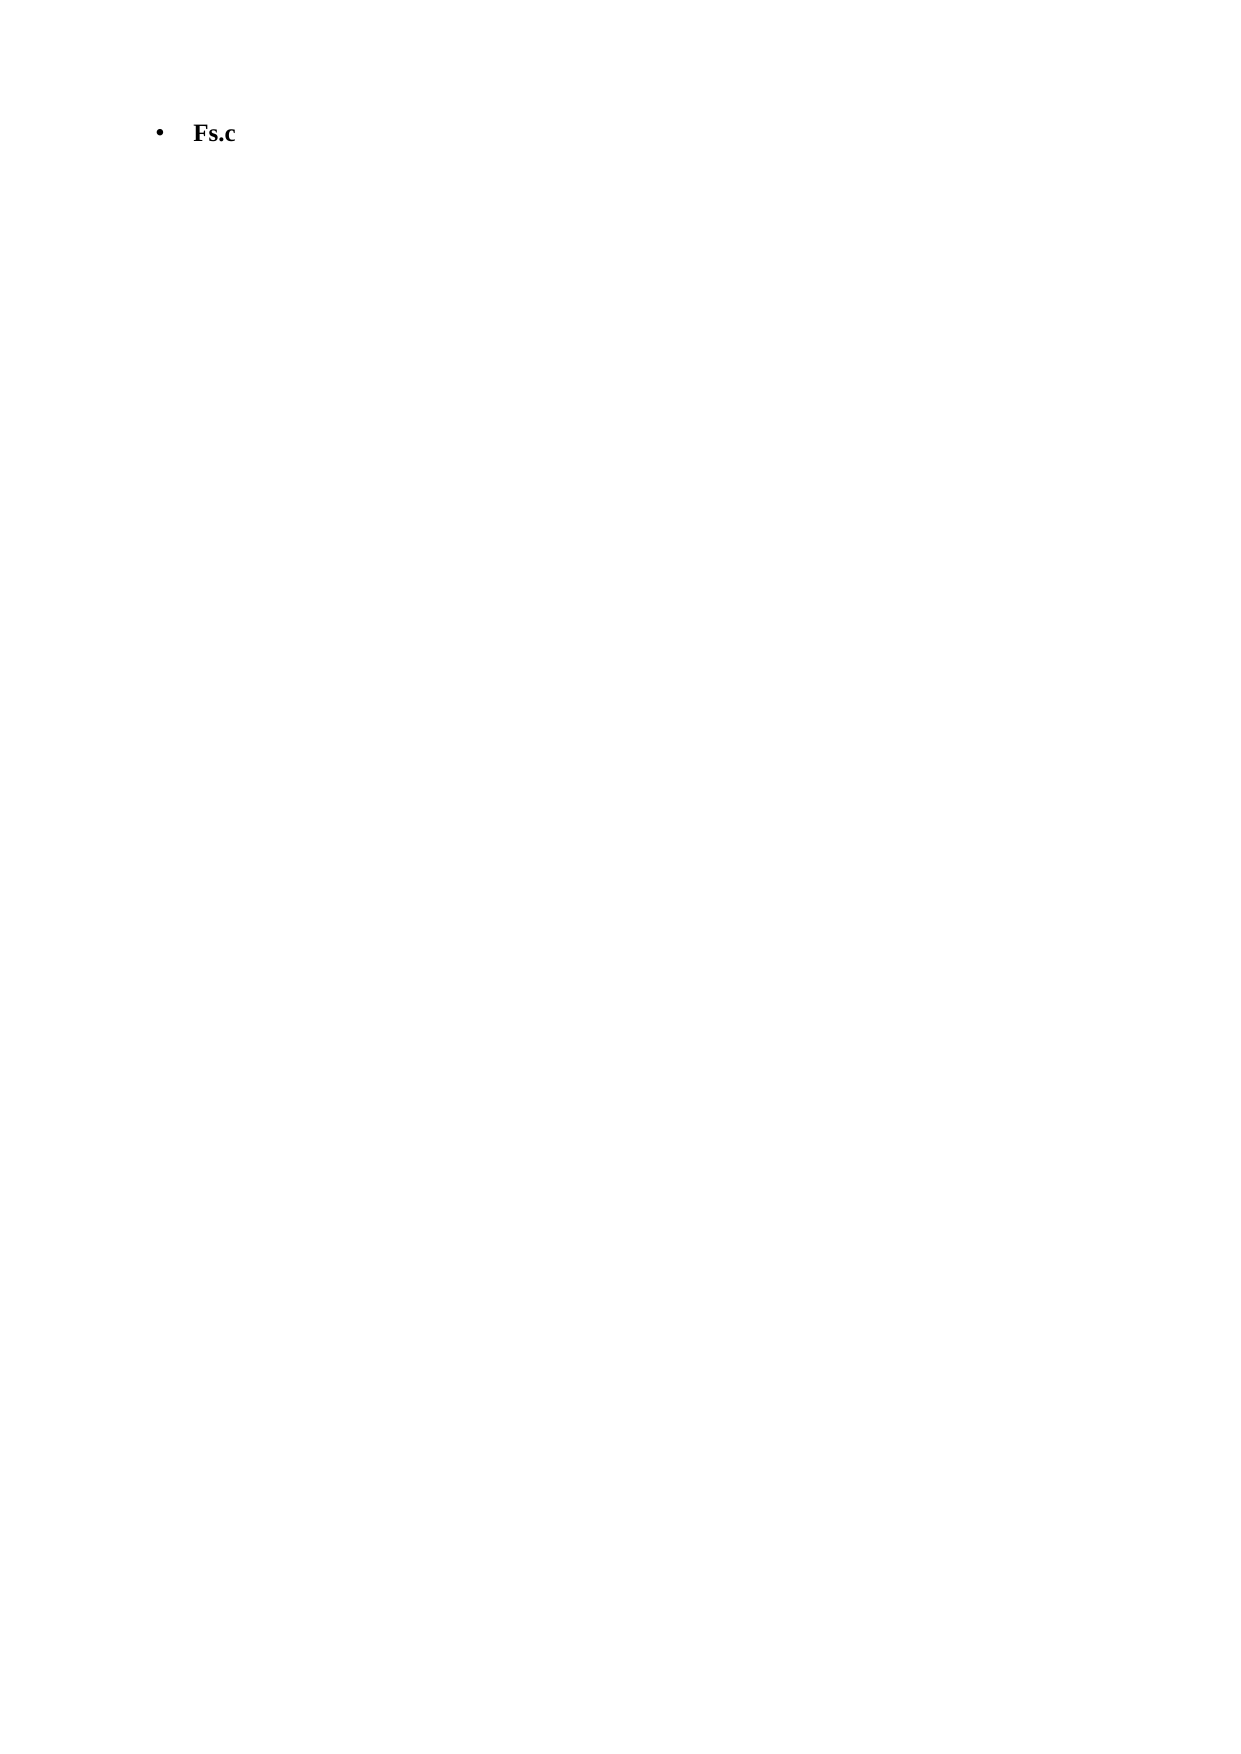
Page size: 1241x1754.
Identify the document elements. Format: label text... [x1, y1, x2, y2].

list Fs.c [156, 118, 1122, 147]
